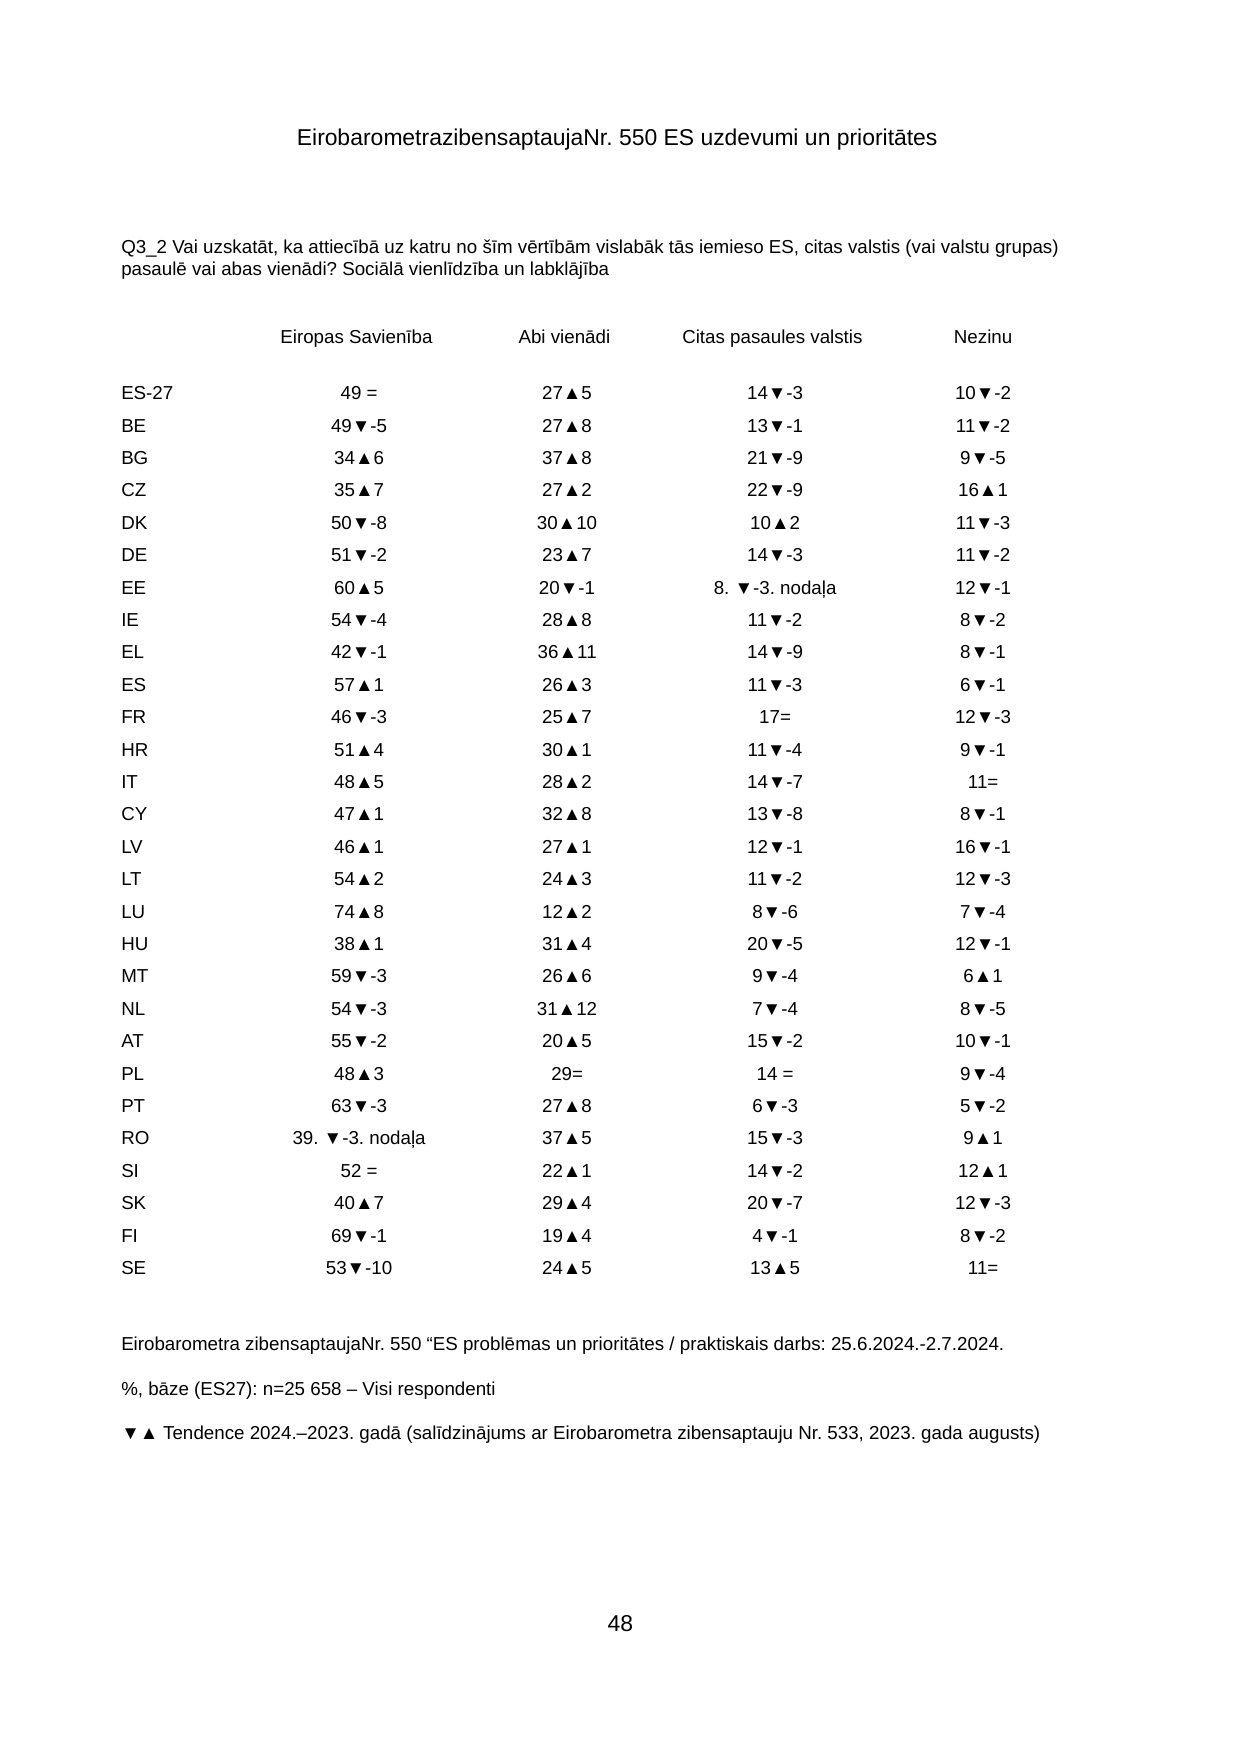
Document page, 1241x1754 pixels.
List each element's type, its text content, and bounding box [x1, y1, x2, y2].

table_cell 8. ▼-3. nodaļa [671, 571, 879, 603]
table_cell 29▲4 [463, 1187, 671, 1219]
table_cell NL [118, 992, 186, 1024]
table_cell ▼▲ Tendence 2024.–2023. gadā (salīdzinājums ar Eirobarometra zibensaptauju Nr. 533, 2023. gada augusts) [118, 1404, 1087, 1460]
table_cell 55▼-2 [255, 1025, 463, 1057]
table_cell 4▼-1 [671, 1219, 879, 1251]
table_cell 48▲3 [255, 1057, 463, 1089]
table_cell 9▼-4 [879, 1057, 1087, 1089]
table_cell 26▲3 [463, 668, 671, 701]
table_cell 14▼-3 [671, 539, 879, 571]
table_cell Abi vienādi [463, 298, 671, 377]
table_cell 39. ▼-3. nodaļa [255, 1122, 463, 1154]
table_cell 20▼-5 [671, 928, 879, 960]
table_cell 11▼-2 [879, 539, 1087, 571]
table_cell 12▲1 [879, 1154, 1087, 1187]
table_cell 14▼-2 [671, 1154, 879, 1187]
table_cell 12▼-1 [879, 571, 1087, 603]
table_cell %, bāze (ES27): n=25 658 – Visi respondenti [118, 1372, 1087, 1404]
table_cell 8▼-2 [879, 1219, 1087, 1251]
table_cell 59▼-3 [255, 960, 463, 992]
table_cell 48▲5 [255, 765, 463, 798]
table_cell SK [118, 1187, 186, 1219]
table_cell 23▲7 [463, 539, 671, 571]
table_cell 16▼-1 [879, 830, 1087, 863]
table_cell [186, 701, 255, 733]
table_cell 22▼-9 [671, 474, 879, 506]
table_cell 37▲8 [463, 441, 671, 474]
table_cell [186, 441, 255, 474]
table_cell 9▼-5 [879, 441, 1087, 474]
table_header Q3_2 Vai uzskatāt, ka attiecībā uz katru no šīm vērtībām vislabāk tās iemieso ES, citas valstis (vai valstu grupas) pasaulē vai abas vienādi? Sociālā vienlīdzība un labklājība [118, 218, 1087, 297]
table_cell BE [118, 409, 186, 441]
table_cell [186, 733, 255, 765]
table_cell ES [118, 668, 186, 701]
table_cell BG [118, 441, 186, 474]
table_cell 11▼-4 [671, 733, 879, 765]
table_cell 12▲2 [463, 895, 671, 927]
table_cell FI [118, 1219, 186, 1251]
table_cell 36▲11 [463, 636, 671, 668]
table_cell 27▲2 [463, 474, 671, 506]
table_cell [186, 668, 255, 701]
table_cell [463, 1284, 671, 1316]
table_cell 51▲4 [255, 733, 463, 765]
table_cell 38▲1 [255, 928, 463, 960]
table_cell [186, 1187, 255, 1219]
table_cell 9▲1 [879, 1122, 1087, 1154]
table_cell HR [118, 733, 186, 765]
table_cell 19▲4 [463, 1219, 671, 1251]
table_cell SI [118, 1154, 186, 1187]
table_cell 34▲6 [255, 441, 463, 474]
table_cell 6▼-3 [671, 1089, 879, 1122]
table_cell 69▼-1 [255, 1219, 463, 1251]
table_cell 31▲12 [463, 992, 671, 1024]
table_cell 24▲5 [463, 1251, 671, 1284]
table_cell [186, 1089, 255, 1122]
table_cell 47▲1 [255, 798, 463, 830]
table_cell [186, 298, 255, 377]
table_cell 15▼-3 [671, 1122, 879, 1154]
table_cell [186, 539, 255, 571]
table_cell 8▼-1 [879, 798, 1087, 830]
table_cell 49▼-5 [255, 409, 463, 441]
table_cell 14▼-7 [671, 765, 879, 798]
table_cell 46▲1 [255, 830, 463, 863]
table_cell 9▼-4 [671, 960, 879, 992]
table_cell 27▲8 [463, 409, 671, 441]
table_cell 20▼-1 [463, 571, 671, 603]
table_cell 24▲3 [463, 863, 671, 895]
table_cell 13▼-8 [671, 798, 879, 830]
table_cell ES-27 [118, 377, 186, 409]
table_cell 54▼-4 [255, 604, 463, 636]
table_cell [118, 298, 186, 377]
table_cell 27▲1 [463, 830, 671, 863]
table_cell 20▼-7 [671, 1187, 879, 1219]
table_cell 60▲5 [255, 571, 463, 603]
table_cell LT [118, 863, 186, 895]
table_cell 54▼-3 [255, 992, 463, 1024]
table_cell [186, 1057, 255, 1089]
table_cell CZ [118, 474, 186, 506]
table_cell 37▲5 [463, 1122, 671, 1154]
table_cell 22▲1 [463, 1154, 671, 1187]
table_cell 63▼-3 [255, 1089, 463, 1122]
table_cell EE [118, 571, 186, 603]
table_cell [186, 765, 255, 798]
table_cell 7▼-4 [879, 895, 1087, 927]
table_cell 46▼-3 [255, 701, 463, 733]
table_cell 32▲8 [463, 798, 671, 830]
table_cell 6▲1 [879, 960, 1087, 992]
table_cell 12▼-3 [879, 701, 1087, 733]
table_cell 42▼-1 [255, 636, 463, 668]
table_cell 30▲1 [463, 733, 671, 765]
table_cell 6▼-1 [879, 668, 1087, 701]
table_cell 10▼-2 [879, 377, 1087, 409]
table_cell [186, 377, 255, 409]
table_cell 8▼-2 [879, 604, 1087, 636]
table_cell 14▼-9 [671, 636, 879, 668]
table_cell 17= [671, 701, 879, 733]
table_cell 74▲8 [255, 895, 463, 927]
table_cell [186, 830, 255, 863]
table_cell 25▲7 [463, 701, 671, 733]
table_cell FR [118, 701, 186, 733]
table_cell DK [118, 506, 186, 539]
table_cell [186, 1122, 255, 1154]
table_cell 9▼-1 [879, 733, 1087, 765]
table_cell 31▲4 [463, 928, 671, 960]
table_cell 10▼-1 [879, 1025, 1087, 1057]
table_cell 11▼-2 [879, 409, 1087, 441]
table_cell Citas pasaules valstis [671, 298, 879, 377]
table_cell [186, 409, 255, 441]
table_cell [186, 895, 255, 927]
table_cell 12▼-1 [671, 830, 879, 863]
table_cell [186, 928, 255, 960]
table_cell [186, 1219, 255, 1251]
table_cell 5▼-2 [879, 1089, 1087, 1122]
table_cell 14▼-3 [671, 377, 879, 409]
table_cell 53▼-10 [255, 1251, 463, 1284]
table_cell 27▲8 [463, 1089, 671, 1122]
table_cell 14 = [671, 1057, 879, 1089]
table_cell 8▼-6 [671, 895, 879, 927]
table_cell 27▲5 [463, 377, 671, 409]
table_cell Eirobarometra zibensaptaujaNr. 550 “ES problēmas un prioritātes / praktiskais darbs: 25.6.2024.-2.7.2024. [118, 1316, 1087, 1372]
table_cell 11▼-2 [671, 863, 879, 895]
table_cell Nezinu [879, 298, 1087, 377]
table_cell PL [118, 1057, 186, 1089]
table_cell 11= [879, 765, 1087, 798]
table_cell 8▼-1 [879, 636, 1087, 668]
table_cell 8▼-5 [879, 992, 1087, 1024]
table_cell 16▲1 [879, 474, 1087, 506]
table_cell [118, 1284, 186, 1316]
table_cell [186, 636, 255, 668]
table_cell 50▼-8 [255, 506, 463, 539]
table_cell 21▼-9 [671, 441, 879, 474]
table_cell [671, 1284, 879, 1316]
table_cell [186, 1251, 255, 1284]
table_cell 29= [463, 1057, 671, 1089]
table_cell AT [118, 1025, 186, 1057]
table_cell 40▲7 [255, 1187, 463, 1219]
table_cell 52 = [255, 1154, 463, 1187]
table_cell 11= [879, 1251, 1087, 1284]
table_cell 11▼-3 [879, 506, 1087, 539]
table_cell 28▲2 [463, 765, 671, 798]
table_cell [186, 798, 255, 830]
table_cell PT [118, 1089, 186, 1122]
table_cell 35▲7 [255, 474, 463, 506]
table_cell 54▲2 [255, 863, 463, 895]
table_cell 13▼-1 [671, 409, 879, 441]
table_cell [879, 1284, 1087, 1316]
table_cell 13▲5 [671, 1251, 879, 1284]
table_cell LV [118, 830, 186, 863]
table_cell 20▲5 [463, 1025, 671, 1057]
table_cell [186, 604, 255, 636]
table_cell [186, 1025, 255, 1057]
table_cell 57▲1 [255, 668, 463, 701]
table_cell [186, 1154, 255, 1187]
table_cell 11▼-3 [671, 668, 879, 701]
table_cell [186, 992, 255, 1024]
table_cell 26▲6 [463, 960, 671, 992]
table_cell [255, 1284, 463, 1316]
table_cell [186, 571, 255, 603]
table_cell [186, 863, 255, 895]
table_cell CY [118, 798, 186, 830]
table_cell 28▲8 [463, 604, 671, 636]
table_cell 12▼-3 [879, 863, 1087, 895]
table_cell EL [118, 636, 186, 668]
table_cell [186, 474, 255, 506]
table_cell MT [118, 960, 186, 992]
table_cell [186, 506, 255, 539]
table_cell DE [118, 539, 186, 571]
table_cell IE [118, 604, 186, 636]
table_cell 7▼-4 [671, 992, 879, 1024]
table_cell HU [118, 928, 186, 960]
table_cell 51▼-2 [255, 539, 463, 571]
table_cell [186, 960, 255, 992]
table_cell LU [118, 895, 186, 927]
table_cell SE [118, 1251, 186, 1284]
table_cell 15▼-2 [671, 1025, 879, 1057]
table_cell RO [118, 1122, 186, 1154]
table_cell Eiropas Savienība [255, 298, 463, 377]
table_cell 11▼-2 [671, 604, 879, 636]
table_cell [186, 1284, 255, 1316]
table_cell IT [118, 765, 186, 798]
table_cell 30▲10 [463, 506, 671, 539]
table_cell 10▲2 [671, 506, 879, 539]
table_cell 12▼-1 [879, 928, 1087, 960]
table_cell 12▼-3 [879, 1187, 1087, 1219]
table_cell 49 = [255, 377, 463, 409]
